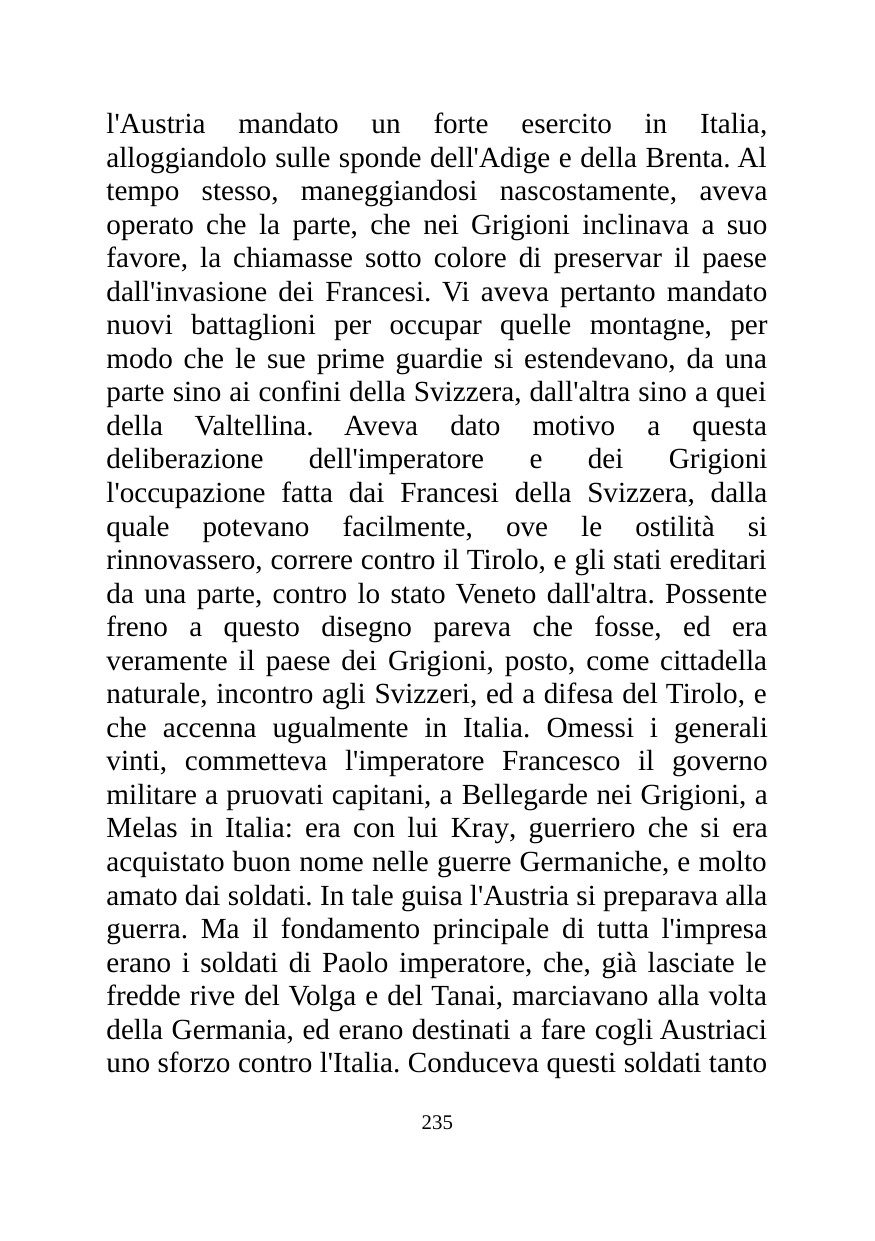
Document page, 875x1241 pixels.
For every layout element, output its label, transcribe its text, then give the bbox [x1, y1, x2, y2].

text l'Austria mandato un forte esercito in Italia, alloggiandolo sulle sponde dell'Adige e della Brenta. Al tempo stesso, maneggiandosi nascostamente, aveva operato che la parte, che nei Grigioni inclinava a suo favore, la chiamasse sotto colore di preservar il paese dall'invasione dei Francesi. Vi aveva pertanto mandato nuovi battaglioni per occupar quelle montagne, per modo che le sue prime guardie si estendevano, da una parte sino ai confini della Svizzera, dall'altra sino a quei della Valtellina. Aveva dato motivo a questa deliberazione dell'imperatore e dei Grigioni l'occupazione fatta dai Francesi della Svizzera, dalla quale potevano facilmente, ove le ostilità si rinnovassero, correre contro il Tirolo, e gli stati ereditari da una parte, contro lo stato Veneto dall'altra. Possente freno a questo disegno pareva che fosse, ed era veramente il paese dei Grigioni, posto, come cittadella naturale, incontro agli Svizzeri, ed a difesa del Tirolo, e che accenna ugualmente in Italia. Omessi i generali vinti, commetteva l'imperatore Francesco il governo militare a pruovati capitani, a Bellegarde nei Grigioni, a Melas in Italia: era con lui Kray, guerriero che si era acquistato buon nome nelle guerre Germaniche, e molto amato dai soldati. In tale guisa l'Austria si preparava alla guerra. Ma il fondamento principale di tutta l'impresa erano i soldati di Paolo imperatore, che, già lasciate le fredde rive del Volga e del Tanai, marciavano alla volta della Germania, ed erano destinati a fare cogli Austriaci uno sforzo contro l'Italia. Conduceva questi soldati tanto [106, 106, 768, 1079]
